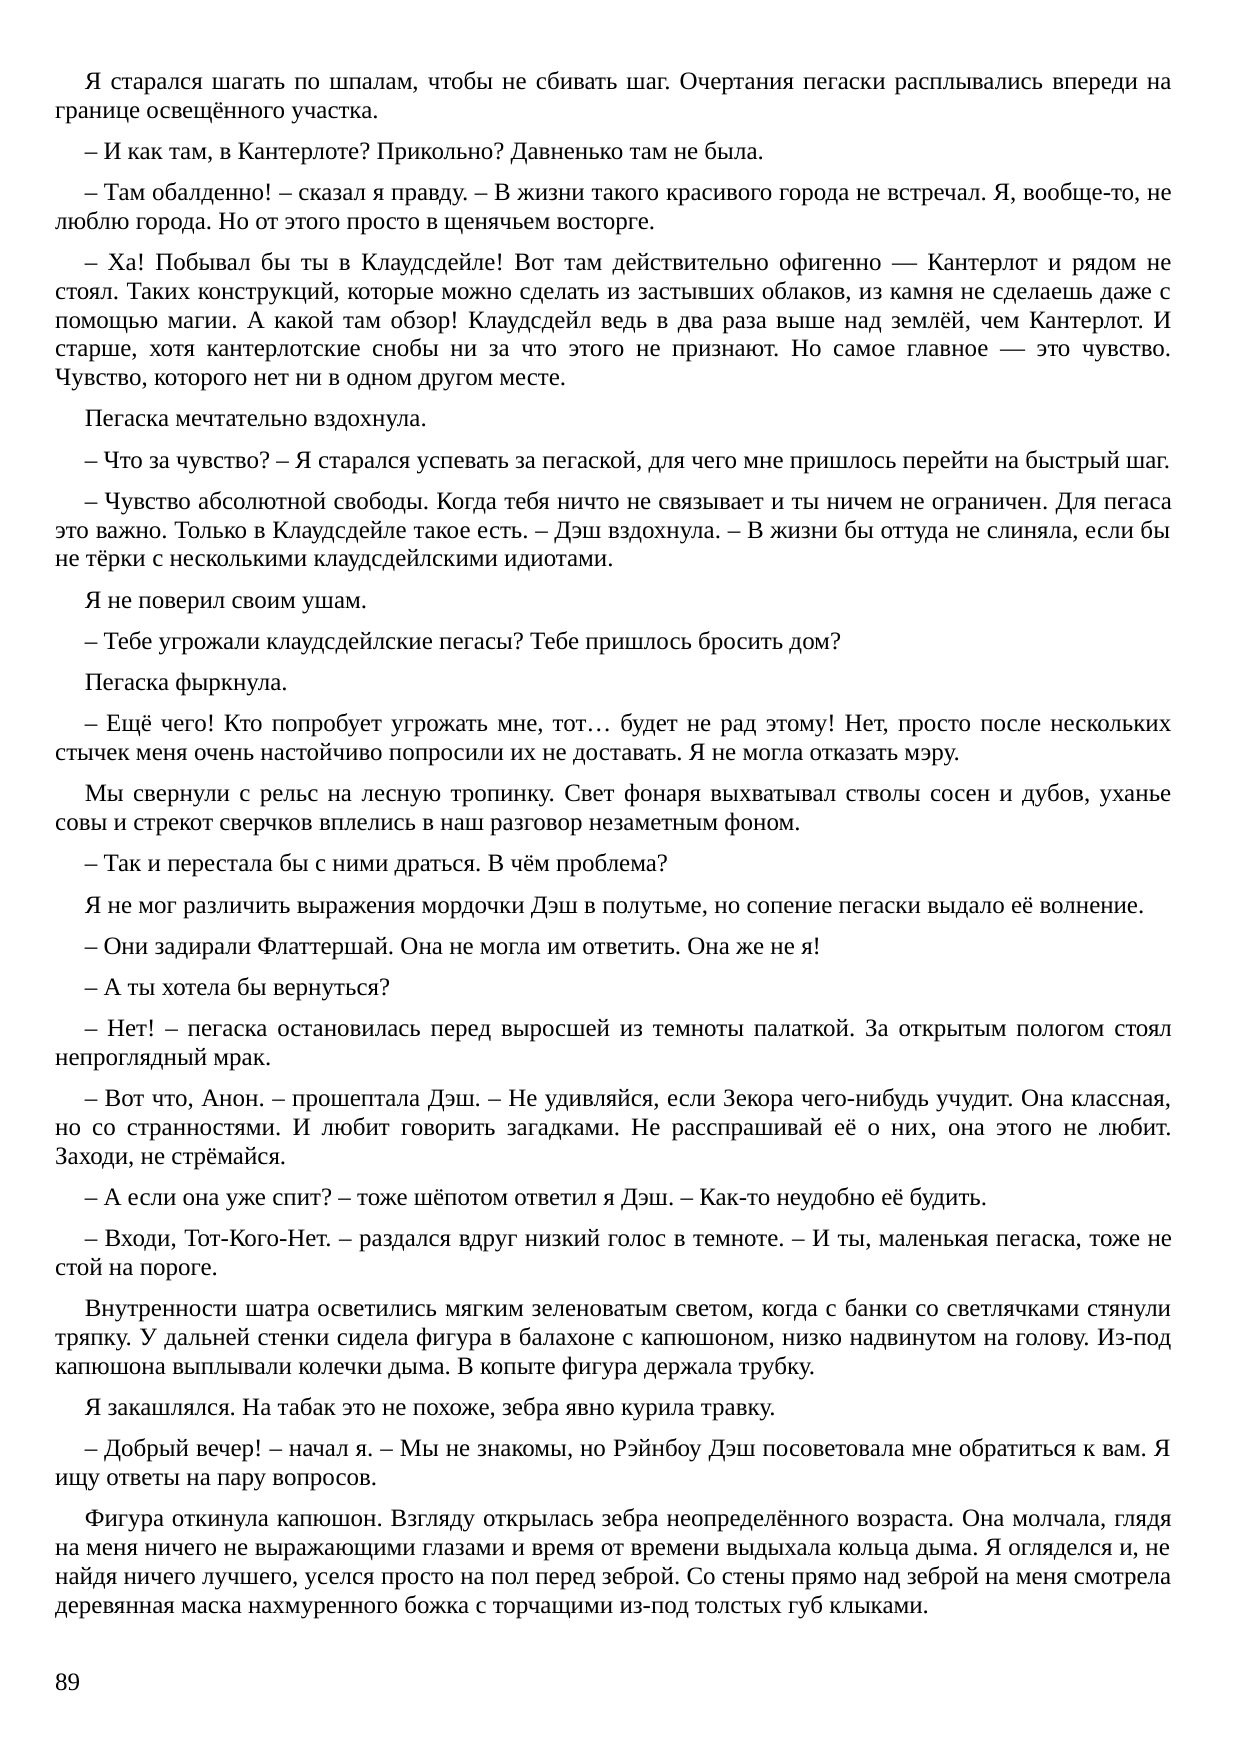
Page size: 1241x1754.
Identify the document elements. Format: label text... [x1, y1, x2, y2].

text Я закашлялся. На табак это не похоже, зебра явно курила травку. [55, 1392, 1173, 1421]
text – Вот что, Анон. – прошептала Дэш. – Не удивляйся, если Зекора чего-нибудь учудит. Она классная, но со странностями. И любит говорить загадками. Не расспрашивай её о них, она этого не любит. Заходи, не стрёмайся. [55, 1083, 1173, 1170]
text – Они задирали Флаттершай. Она не могла им ответить. Она же не я! [55, 931, 1173, 960]
text Пегаска фыркнула. [55, 667, 1173, 696]
text Внутренности шатра осветились мягким зеленоватым светом, когда с банки со светлячками стянули тряпку. У дальней стенки сидела фигура в балахоне с капюшоном, низко надвинутом на голову. Из-под капюшона выплывали колечки дыма. В копыте фигура держала трубку. [55, 1293, 1173, 1380]
text – Там обалденно! – сказал я правду. – В жизни такого красивого города не встречал. Я, вообще-то, не люблю города. Но от этого просто в щенячьем восторге. [55, 177, 1173, 235]
text Мы свернули с рельс на лесную тропинку. Свет фонаря выхватывал стволы сосен и дубов, уханье совы и стрекот сверчков вплелись в наш разговор незаметным фоном. [55, 778, 1173, 836]
text – Чувство абсолютной свободы. Когда тебя ничто не связывает и ты ничем не ограничен. Для пегаса это важно. Только в Клаудсдейле такое есть. – Дэш вздохнула. – В жизни бы оттуда не слиняла, если бы не тёрки с несколькими клаудсдейлскими идиотами. [55, 486, 1173, 572]
text – Так и перестала бы с ними драться. В чём проблема? [55, 848, 1173, 877]
text – Тебе угрожали клаудсдейлские пегасы? Тебе пришлось бросить дом? [55, 626, 1173, 655]
text Я не мог различить выражения мордочки Дэш в полутьме, но сопение пегаски выдало её волнение. [55, 890, 1173, 918]
text Пегаска мечтательно вздохнула. [55, 403, 1173, 432]
text – Ещё чего! Кто попробует угрожать мне, тот… будет не рад этому! Нет, просто после нескольких стычек меня очень настойчиво попросили их не доставать. Я не могла отказать мэру. [55, 708, 1173, 766]
text – Что за чувство? – Я старался успевать за пегаской, для чего мне пришлось перейти на быстрый шаг. [55, 445, 1173, 473]
text Фигура откинула капюшон. Взгляду открылась зебра неопределённого возраста. Она молчала, глядя на меня ничего не выражающими глазами и время от времени выдыхала кольца дыма. Я огляделся и, не найдя ничего лучшего, уселся просто на пол перед зеброй. Со стены прямо над зеброй на меня смотрела деревянная маска нахмуренного божка с торчащими из-под толстых губ клыками. [55, 1503, 1173, 1618]
text – Добрый вечер! – начал я. – Мы не знакомы, но Рэйнбоу Дэш посоветовала мне обратиться к вам. Я ищу ответы на пару вопросов. [55, 1433, 1173, 1491]
text – Входи, Тот-Кого-Нет. – раздался вдруг низкий голос в темноте. – И ты, маленькая пегаска, тоже не стой на пороге. [55, 1223, 1173, 1281]
text – Ха! Побывал бы ты в Клаудсдейле! Вот там действительно офигенно — Кантерлот и рядом не стоял. Таких конструкций, которые можно сделать из застывших облаков, из камня не сделаешь даже с помощью магии. А какой там обзор! Клаудсдейл ведь в два раза выше над землёй, чем Кантерлот. И старше, хотя кантерлотские снобы ни за что этого не признают. Но самое главное — это чувство. Чувство, которого нет ни в одном другом месте. [55, 247, 1173, 391]
text – А если она уже спит? – тоже шёпотом ответил я Дэш. – Как-то неудобно её будить. [55, 1182, 1173, 1211]
text – И как там, в Кантерлоте? Прикольно? Давненько там не была. [55, 136, 1173, 165]
text Я не поверил своим ушам. [55, 585, 1173, 613]
text – А ты хотела бы вернуться? [55, 972, 1173, 1001]
text – Нет! – пегаска остановилась перед выросшей из темноты палаткой. За открытым пологом стоял непроглядный мрак. [55, 1013, 1173, 1071]
text Я старался шагать по шпалам, чтобы не сбивать шаг. Очертания пегаски расплывались впереди на границе освещённого участка. [55, 66, 1173, 123]
